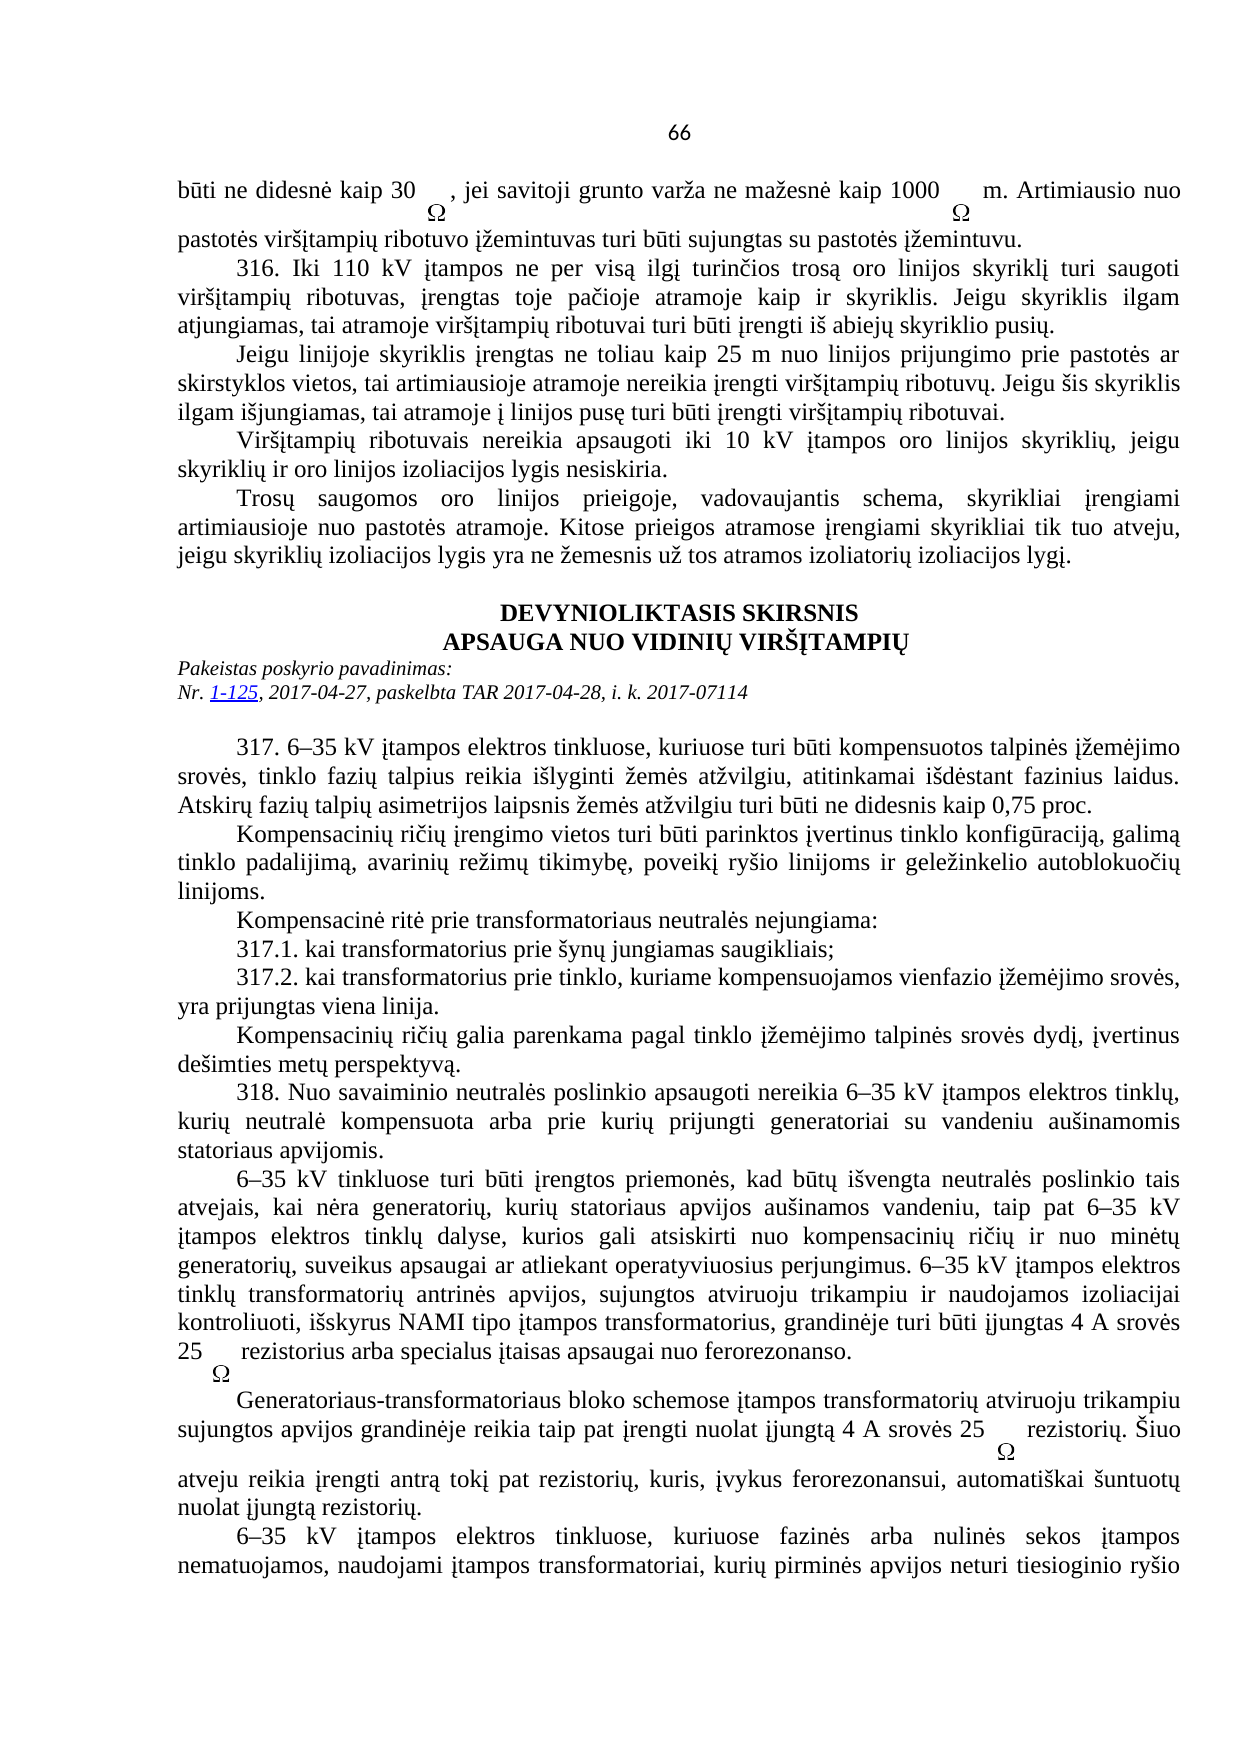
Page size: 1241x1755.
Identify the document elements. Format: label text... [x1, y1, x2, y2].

text DEVYNIOLIKTASIS SKIRSNIS [177, 598, 1181, 627]
text Trosų saugomos oro linijos prieigoje, vadovaujantis schema, skyrikliai įrengiami artimiausioje nuo pastotės atramoje. Kitose prieigos atramose įrengiami skyrikliai tik tuo atveju, jeigu skyriklių izoliacijos lygis yra ne žemesnis už tos atramos izoliatorių izoliacijos lygį. [177, 483, 1181, 569]
text Kompensacinių ričių galia parenkama pagal tinklo įžemėjimo talpinės srovės dydį, įvertinus dešimties metų perspektyvą. [177, 1020, 1181, 1077]
text Nr. 1-125, 2017-04-27, paskelbta TAR 2017-04-28, i. k. 2017-07114 [177, 679, 1181, 704]
text APSAUGA NUO VIDINIŲ VIRŠĮTAMPIŲ [177, 627, 1181, 656]
text Jeigu linijoje skyriklis įrengtas ne toliau kaip 25 m nuo linijos prijungimo prie pastotės ar skirstyklos vietos, tai artimiausioje atramoje nereikia įrengti viršįtampių ribotuvų. Jeigu šis skyriklis ilgam išjungiamas, tai atramoje į linijos pusę turi būti įrengti viršįtampių ribotuvai. [177, 339, 1181, 426]
text 317.1. kai transformatorius prie šynų jungiamas saugikliais; [177, 934, 1181, 962]
text 318. Nuo savaiminio neutralės poslinkio apsaugoti nereikia 6–35 kV įtampos elektros tinklų, kurių neutralė kompensuota arba prie kurių prijungti generatoriai su vandeniu aušinamomis statoriaus apvijomis. [177, 1077, 1181, 1164]
text 316. Iki 110 kV įtampos ne per visą ilgį turinčios trosą oro linijos skyriklį turi saugoti viršįtampių ribotuvas, įrengtas toje pačioje atramoje kaip ir skyriklis. Jeigu skyriklis ilgam atjungiamas, tai atramoje viršįtampių ribotuvai turi būti įrengti iš abiejų skyriklio pusių. [177, 253, 1181, 339]
text 6–35 kV įtampos elektros tinkluose, kuriuose fazinės arba nulinės sekos įtampos nematuojamos, naudojami įtampos transformatoriai, kurių pirminės apvijos neturi tiesioginio ryšio [177, 1521, 1181, 1579]
text 6–35 kV tinkluose turi būti įrengtos priemonės, kad būtų išvengta neutralės poslinkio tais atvejais, kai nėra generatorių, kurių statoriaus apvijos aušinamos vandeniu, taip pat 6–35 kV įtampos elektros tinklų dalyse, kurios gali atsiskirti nuo kompensacinių ričių ir nuo minėtų generatorių, suveikus apsaugai ar atliekant operatyviuosius perjungimus. 6–35 kV įtampos elektros tinklų transformatorių antrinės apvijos, sujungtos atviruoju trikampiu ir naudojamos izoliacijai kontroliuoti, išskyrus NAMI tipo įtampos transformatorius, grandinėje turi būti įjungtas 4 A srovės 25 rezistorius arba specialus įtaisas apsaugai nuo ferorezonanso. [177, 1164, 1181, 1386]
text 317. 6–35 kV įtampos elektros tinkluose, kuriuose turi būti kompensuotos talpinės įžemėjimo srovės, tinklo fazių talpius reikia išlyginti žemės atžvilgiu, atitinkamai išdėstant fazinius laidus. Atskirų fazių talpių asimetrijos laipsnis žemės atžvilgiu turi būti ne didesnis kaip 0,75 proc. [177, 732, 1181, 819]
text Viršįtampių ribotuvais nereikia apsaugoti iki 10 kV įtampos oro linijos skyriklių, jeigu skyriklių ir oro linijos izoliacijos lygis nesiskiria. [177, 426, 1181, 483]
text Pakeistas poskyrio pavadinimas: [177, 656, 1181, 679]
text Kompensacinė ritė prie transformatoriaus neutralės nejungiama: [177, 905, 1181, 934]
text 317.2. kai transformatorius prie tinklo, kuriame kompensuojamos vienfazio įžemėjimo srovės, yra prijungtas viena linija. [177, 962, 1181, 1020]
text Kompensacinių ričių įrengimo vietos turi būti parinktos įvertinus tinklo konfigūraciją, galimą tinklo padalijimą, avarinių režimų tikimybę, poveikį ryšio linijoms ir geležinkelio autoblokuočių linijoms. [177, 819, 1181, 905]
text būti ne didesnė kaip 30 , jei savitoji grunto varža ne mažesnė kaip 1000 m. Artimiausio nuo pastotės viršįtampių ribotuvo įžemintuvas turi būti sujungtas su pastotės įžemintuvu. [177, 175, 1181, 253]
text Generatoriaus-transformatoriaus bloko schemose įtampos transformatorių atviruoju trikampiu sujungtos apvijos grandinėje reikia taip pat įrengti nuolat įjungtą 4 A srovės 25 rezistorių. Šiuo atveju reikia įrengti antrą tokį pat rezistorių, kuris, įvykus ferorezonansui, automatiškai šuntuotų nuolat įjungtą rezistorių. [177, 1386, 1181, 1521]
